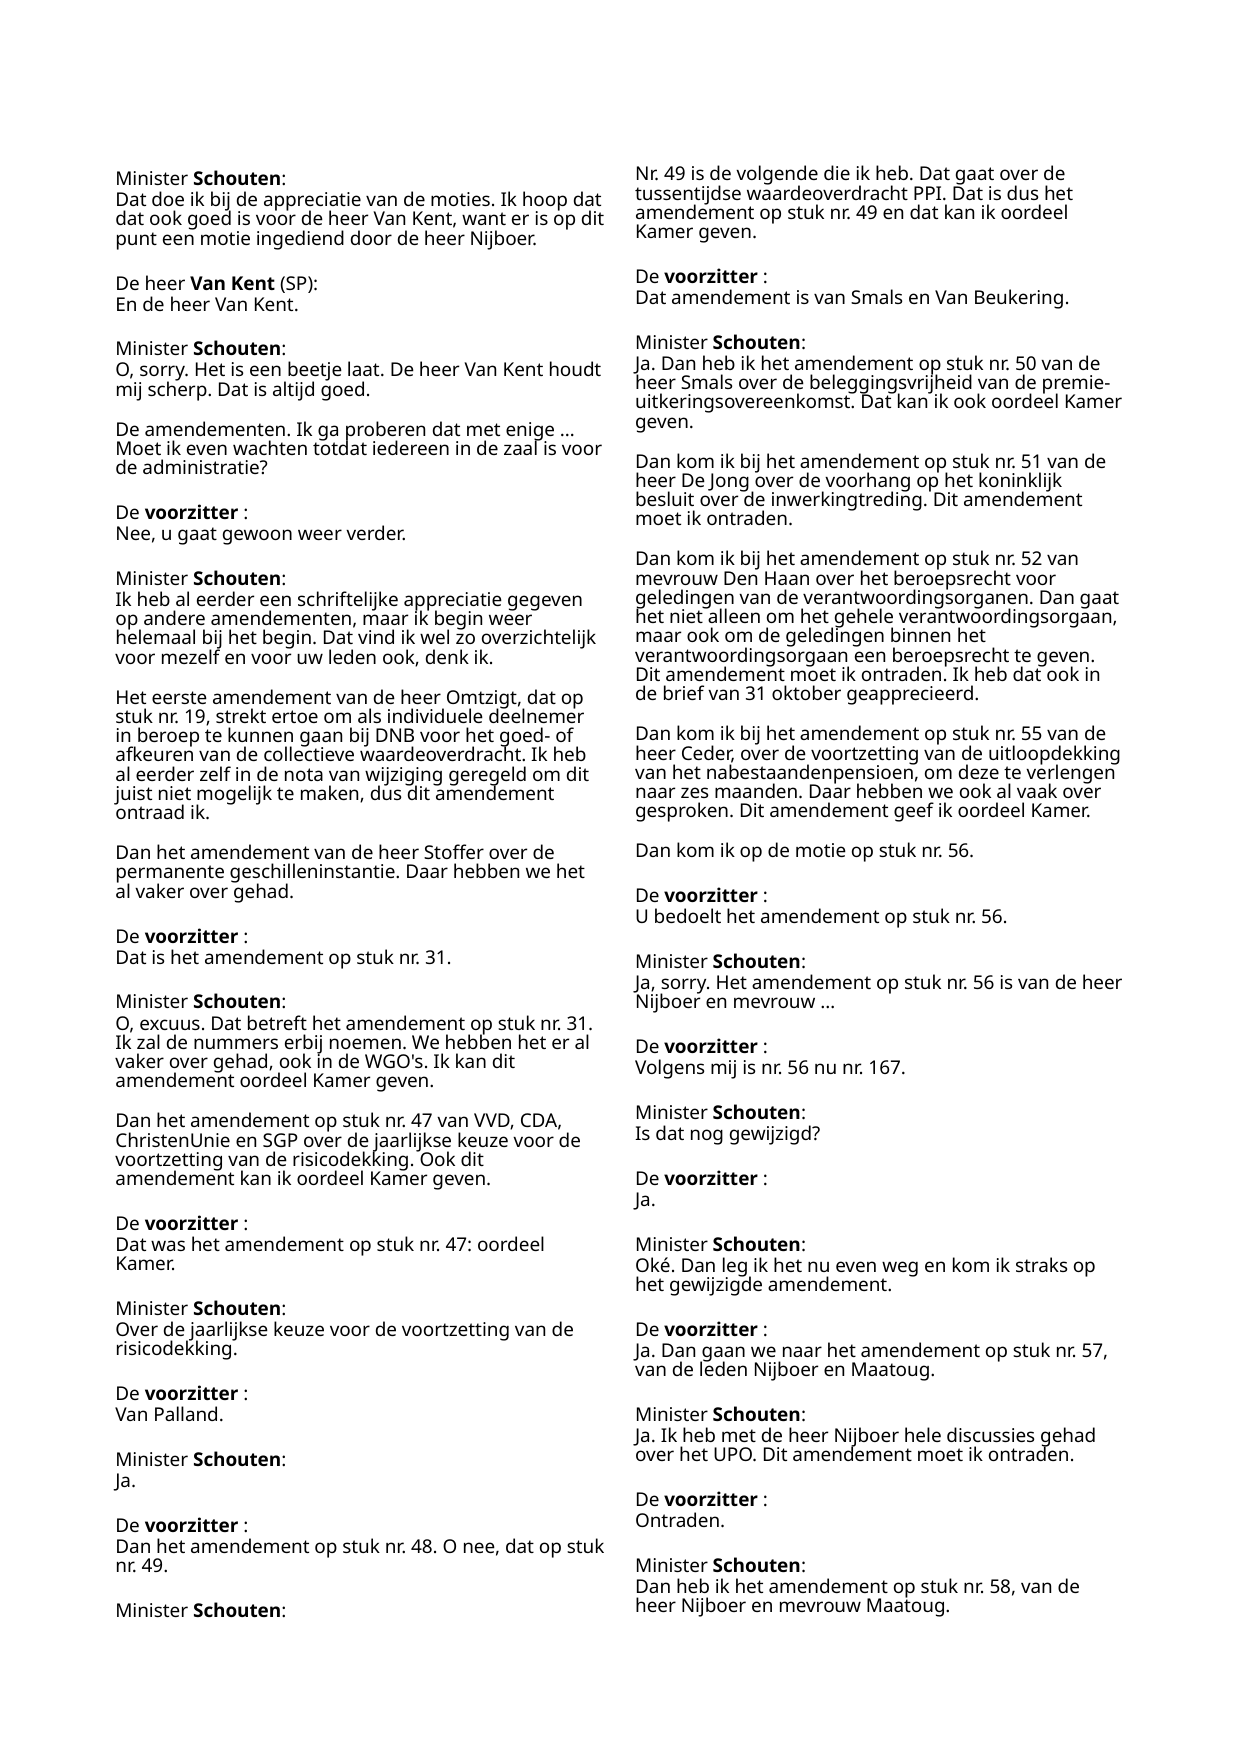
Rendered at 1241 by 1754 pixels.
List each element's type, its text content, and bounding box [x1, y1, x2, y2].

text Ik heb al eerder een schriftelijke appreciatie gegeven op andere amendementen, maar ik begin weer helemaal bij het begin. Dat vind ik wel zo overzichtelijk voor mezelf en voor uw leden ook, denk ik. [115, 591, 605, 668]
text Oké. Dan leg ik het nu even weg en kom ik straks op het gewijzigde amendement. [635, 1257, 1125, 1295]
text De voorzitter : [115, 499, 605, 525]
text De voorzitter : [115, 1380, 605, 1406]
text Ja, sorry. Het amendement op stuk nr. 56 is van de heer Nijboer en mevrouw … [635, 974, 1125, 1013]
text Dat is het amendement op stuk nr. 31. [115, 949, 605, 968]
text Minister Schouten: [115, 565, 605, 591]
text Minister Schouten: [635, 1401, 1125, 1427]
text Dan heb ik het amendement op stuk nr. 58, van de heer Nijboer en mevrouw Maatoug. [635, 1578, 1125, 1616]
text Minister Schouten: [635, 1231, 1125, 1257]
text Dat was het amendement op stuk nr. 47: oordeel Kamer. [115, 1236, 605, 1274]
text De voorzitter : [635, 1033, 1125, 1059]
text Minister Schouten: [635, 1552, 1125, 1578]
text Dan het amendement van de heer Stoffer over de permanente geschilleninstantie. Daar hebben we het al vaker over gehad. [115, 844, 605, 902]
text Ja. [635, 1191, 1125, 1210]
text Dat doe ik bij de appreciatie van de moties. Ik hoop dat dat ook goed is voor de heer Van Kent, want er is op dit punt een motie ingediend door de heer Nijboer. [115, 191, 605, 249]
text Dat amendement is van Smals en Van Beukering. [635, 289, 1125, 308]
text U bedoelt het amendement op stuk nr. 56. [635, 908, 1125, 927]
text Is dat nog gewijzigd? [635, 1125, 1125, 1144]
text De voorzitter : [115, 923, 605, 949]
text Dan kom ik bij het amendement op stuk nr. 55 van de heer Ceder, over de voortzetting van de uitloopdekking van het nabestaandenpensioen, om deze te verlengen naar zes maanden. Daar hebben we ook al vaak over gesproken. Dit amendement geef ik oordeel Kamer. [635, 725, 1125, 822]
text Het eerste amendement van de heer Omtzigt, dat op stuk nr. 19, strekt ertoe om als individuele deelnemer in beroep te kunnen gaan bij DNB voor het goed- of afkeuren van de collectieve waardeoverdracht. Ik heb al eerder zelf in de nota van wijziging geregeld om dit juist niet mogelijk te maken, dus dit amendement ontraad ik. [115, 689, 605, 823]
text De voorzitter : [635, 882, 1125, 908]
text De heer Van Kent (SP): [115, 270, 605, 296]
text Minister Schouten: [635, 329, 1125, 355]
text Over de jaarlijkse keuze voor de voortzetting van de risicodekking. [115, 1321, 605, 1359]
text Dan kom ik bij het amendement op stuk nr. 51 van de heer De Jong over de voorhang op het koninklijk besluit over de inwerkingtreding. Dit amendement moet ik ontraden. [635, 453, 1125, 530]
text O, excuus. Dat betreft het amendement op stuk nr. 31. Ik zal de nummers erbij noemen. We hebben het er al vaker over gehad, ook in de WGO's. Ik kan dit amendement oordeel Kamer geven. [115, 1014, 605, 1092]
text En de heer Van Kent. [115, 296, 605, 315]
text Volgens mij is nr. 56 nu nr. 167. [635, 1059, 1125, 1078]
text Nee, u gaat gewoon weer verder. [115, 525, 605, 544]
text Dan kom ik op de motie op stuk nr. 56. [635, 842, 1125, 862]
text De voorzitter : [115, 1210, 605, 1236]
text De voorzitter : [635, 263, 1125, 289]
text Minister Schouten: [635, 948, 1125, 974]
text Minister Schouten: [115, 1295, 605, 1321]
text Ja. Ik heb met de heer Nijboer hele discussies gehad over het UPO. Dit amendement moet ik ontraden. [635, 1427, 1125, 1465]
text De amendementen. Ik ga proberen dat met enige … Moet ik even wachten totdat iedereen in de zaal is voor de administratie? [115, 421, 605, 478]
text De voorzitter : [635, 1316, 1125, 1342]
text Ja. Dan heb ik het amendement op stuk nr. 50 van de heer Smals over de beleggingsvrijheid van de premie-uitkeringsovereenkomst. Dat kan ik ook oordeel Kamer geven. [635, 355, 1125, 432]
text Minister Schouten: [115, 165, 605, 191]
text Dan het amendement op stuk nr. 47 van VVD, CDA, ChristenUnie en SGP over de jaarlijkse keuze voor de voortzetting van de risicodekking. Ook dit amendement kan ik oordeel Kamer geven. [115, 1112, 605, 1189]
text Nr. 49 is de volgende die ik heb. Dat gaat over de tussentijdse waardeoverdracht PPI. Dat is dus het amendement op stuk nr. 49 en dat kan ik oordeel Kamer geven. [635, 165, 1125, 242]
text Ja. Dan gaan we naar het amendement op stuk nr. 57, van de leden Nijboer en Maatoug. [635, 1342, 1125, 1380]
text Dan kom ik bij het amendement op stuk nr. 52 van mevrouw Den Haan over het beroepsrecht voor geledingen van de verantwoordingsorganen. Dan gaat het niet alleen om het gehele verantwoordingsorgaan, maar ook om de geledingen binnen het verantwoordingsorgaan een beroepsrecht te geven. Dit amendement moet ik ontraden. Ik heb dat ook in de brief van 31 oktober geapprecieerd. [635, 550, 1125, 704]
text O, sorry. Het is een beetje laat. De heer Van Kent houdt mij scherp. Dat is altijd goed. [115, 361, 605, 400]
text De voorzitter : [635, 1486, 1125, 1512]
text Minister Schouten: [635, 1099, 1125, 1125]
text Minister Schouten: [115, 1597, 605, 1623]
text Ja. [115, 1472, 605, 1491]
text Dan het amendement op stuk nr. 48. O nee, dat op stuk nr. 49. [115, 1538, 605, 1576]
text De voorzitter : [115, 1512, 605, 1538]
text Ontraden. [635, 1512, 1125, 1531]
text Van Palland. [115, 1406, 605, 1425]
text Minister Schouten: [115, 1446, 605, 1472]
text De voorzitter : [635, 1165, 1125, 1191]
text Minister Schouten: [115, 989, 605, 1014]
text Minister Schouten: [115, 336, 605, 361]
